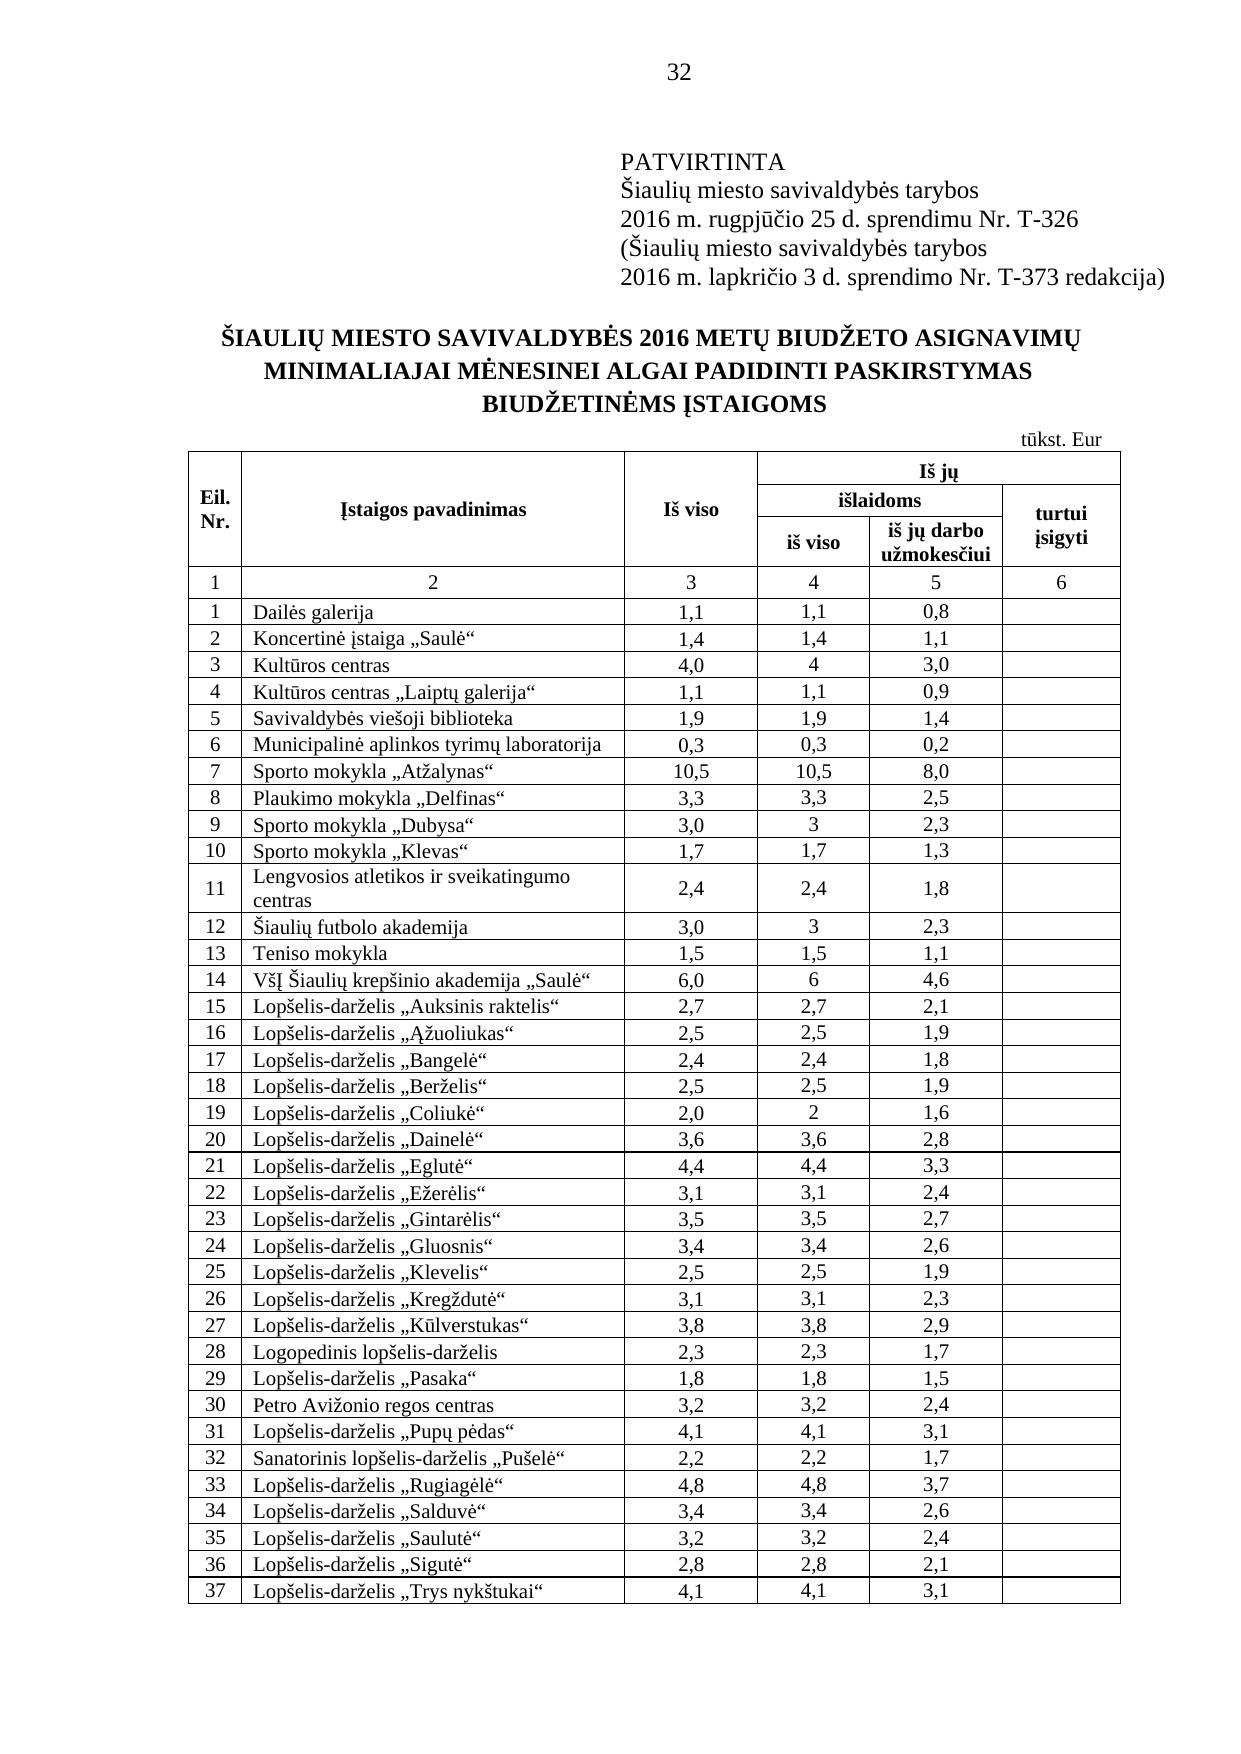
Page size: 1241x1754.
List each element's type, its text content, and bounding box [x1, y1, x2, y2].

table_cell 35 [189, 1524, 241, 1550]
table_cell 2,5 [625, 1259, 757, 1284]
table_cell 3,2 [625, 1391, 757, 1417]
table_cell [1003, 1046, 1120, 1072]
table_cell 3 [758, 913, 869, 939]
table_cell 11 [189, 864, 241, 912]
table_cell Lopšelis-darželis „Dainelė“ [242, 1126, 624, 1151]
table_cell 2,7 [625, 993, 757, 1018]
table_cell 23 [189, 1206, 241, 1231]
table_cell 0,8 [870, 599, 1002, 624]
table_cell 3,4 [758, 1232, 869, 1258]
table_cell 6 [758, 966, 869, 992]
table_cell 19 [189, 1099, 241, 1125]
table_cell Lopšelis-darželis „Kregždutė“ [242, 1285, 624, 1311]
table_cell Iš viso [625, 452, 757, 566]
table_cell Iš jų [758, 452, 1120, 483]
table_cell Sporto mokykla „Atžalynas“ [242, 758, 624, 783]
table_cell 3,1 [758, 1179, 869, 1204]
table_cell 1,7 [758, 838, 869, 863]
table_cell 2,5 [625, 1073, 757, 1098]
table_cell Lengvosios atletikos ir sveikatingumo centras [242, 864, 624, 912]
table_cell 2,8 [758, 1551, 869, 1576]
table_cell 1,1 [625, 678, 757, 704]
table_cell 3,4 [758, 1498, 869, 1523]
table_cell 2,8 [625, 1551, 757, 1576]
table_cell 1,8 [625, 1365, 757, 1390]
table_cell 10 [189, 838, 241, 863]
table_cell 31 [189, 1418, 241, 1443]
table_cell [1003, 966, 1120, 992]
table_cell 8,0 [870, 758, 1002, 783]
table_cell 0,2 [870, 731, 1002, 757]
table_cell 2,4 [758, 864, 869, 912]
table_cell 1,5 [870, 1365, 1002, 1390]
table_cell 1,6 [870, 1099, 1002, 1125]
table_cell 2,7 [758, 993, 869, 1018]
table_cell [1003, 731, 1120, 757]
table_cell 3 [189, 652, 241, 677]
table_cell 1,9 [758, 705, 869, 730]
table_cell [1003, 1073, 1120, 1098]
table_cell 1,7 [625, 838, 757, 863]
table_cell 1,4 [870, 705, 1002, 730]
table_cell [1003, 940, 1120, 965]
table_cell 3,8 [625, 1312, 757, 1337]
table_cell 2 [758, 1099, 869, 1125]
table_cell [1003, 1551, 1120, 1576]
table_cell 2,7 [870, 1206, 1002, 1231]
table_cell 1,8 [870, 864, 1002, 912]
table_cell [1003, 1471, 1120, 1497]
table_cell [1003, 1445, 1120, 1470]
table_cell 4 [189, 678, 241, 704]
table_cell Sanatorinis lopšelis-darželis „Pušelė“ [242, 1445, 624, 1470]
table_cell 2,2 [625, 1445, 757, 1470]
table_cell 1,3 [870, 838, 1002, 863]
table_cell 4 [758, 567, 869, 597]
table_cell [1003, 1498, 1120, 1523]
table_cell 1,1 [870, 940, 1002, 965]
table_cell Petro Avižonio regos centras [242, 1391, 624, 1417]
table_cell 3,7 [870, 1471, 1002, 1497]
table_cell Eil. Nr. [189, 452, 241, 566]
table_cell Įstaigos pavadinimas [242, 452, 624, 566]
table_cell Lopšelis-darželis „Pasaka“ [242, 1365, 624, 1390]
table_cell 4,8 [758, 1471, 869, 1497]
table_cell [1003, 599, 1120, 624]
table_cell 4,1 [758, 1578, 869, 1603]
table_cell [1003, 1259, 1120, 1284]
table_cell 4,1 [625, 1418, 757, 1443]
table_cell Logopedinis lopšelis-darželis [242, 1338, 624, 1364]
table_cell [1003, 913, 1120, 939]
table_cell 3,0 [625, 913, 757, 939]
table_cell 0,3 [625, 731, 757, 757]
table_cell Lopšelis-darželis „Kūlverstukas“ [242, 1312, 624, 1337]
table_cell 3 [625, 567, 757, 597]
table_cell 0,9 [870, 678, 1002, 704]
table_cell 3,4 [625, 1232, 757, 1258]
text Šiaulių miesto savivaldybės tarybos [620, 176, 1181, 204]
table_cell 1,5 [758, 940, 869, 965]
table_cell 3,5 [625, 1206, 757, 1231]
table_cell [870, 418, 1002, 451]
table_cell 2,4 [870, 1391, 1002, 1417]
table_cell 2,3 [870, 913, 1002, 939]
table_cell 22 [189, 1179, 241, 1204]
table_cell 1,9 [870, 1020, 1002, 1045]
table_header ŠIAULIŲ MIESTO SAVIVALDYBĖS 2016 METŲ BIUDŽETO ASIGNAVIMŲ [189, 319, 1120, 352]
table_cell 25 [189, 1259, 241, 1284]
table_cell 1,8 [870, 1046, 1002, 1072]
table_cell 2,5 [625, 1020, 757, 1045]
table_cell 13 [189, 940, 241, 965]
table_cell Teniso mokykla [242, 940, 624, 965]
table_cell 2,4 [625, 864, 757, 912]
table_cell 3,8 [758, 1312, 869, 1337]
table_cell [242, 418, 624, 451]
table_cell [1003, 1232, 1120, 1258]
text 2016 m. rugpjūčio 25 d. sprendimu Nr. T-326 [620, 204, 1181, 233]
table_cell 2 [242, 567, 624, 597]
table_cell 2,8 [870, 1126, 1002, 1151]
table_cell [1003, 1099, 1120, 1125]
table_cell [1003, 993, 1120, 1018]
table_cell 1,4 [625, 625, 757, 651]
table_cell 1 [189, 567, 241, 597]
table_cell Šiaulių futbolo akademija [242, 913, 624, 939]
table_cell 9 [189, 811, 241, 837]
table_cell 2,6 [870, 1498, 1002, 1523]
table_cell 2,4 [870, 1179, 1002, 1204]
table_cell 24 [189, 1232, 241, 1258]
table_cell 1 [189, 599, 241, 624]
table_cell 1,5 [625, 940, 757, 965]
table_cell 26 [189, 1285, 241, 1311]
table_cell 2,4 [625, 1046, 757, 1072]
table_cell 0,3 [758, 731, 869, 757]
table_cell 4,1 [625, 1578, 757, 1603]
table_cell 1,9 [625, 705, 757, 730]
table_cell 18 [189, 1073, 241, 1098]
table_cell 1,4 [758, 625, 869, 651]
table_cell [1003, 1578, 1120, 1603]
table_cell [758, 418, 869, 451]
table_cell 2,9 [870, 1312, 1002, 1337]
table_cell 21 [189, 1153, 241, 1178]
table_cell 2 [189, 625, 241, 651]
table_cell Sporto mokykla „Dubysa“ [242, 811, 624, 837]
table_cell 7 [189, 758, 241, 783]
table_cell 2,2 [758, 1445, 869, 1470]
table_cell 16 [189, 1020, 241, 1045]
table_cell 1,1 [870, 625, 1002, 651]
table_cell [1003, 1391, 1120, 1417]
text 2016 m. lapkričio 3 d. sprendimo Nr. T-373 redakcija) [620, 262, 1181, 291]
table_cell 1,1 [758, 678, 869, 704]
table_cell [1003, 758, 1120, 783]
table_cell MINIMALIAJAI MĖNESINEI ALGAI PADIDINTI PASKIRSTYMAS [189, 352, 1120, 385]
table_cell Lopšelis-darželis „Gintarėlis“ [242, 1206, 624, 1231]
table_cell 3 [758, 811, 869, 837]
table_cell Lopšelis-darželis „Trys nykštukai“ [242, 1578, 624, 1603]
table_cell Lopšelis-darželis „Coliukė“ [242, 1099, 624, 1125]
table_cell [1003, 1524, 1120, 1550]
table_cell 30 [189, 1391, 241, 1417]
table_cell 2,3 [870, 1285, 1002, 1311]
table_cell Koncertinė įstaiga „Saulė“ [242, 625, 624, 651]
table_cell BIUDŽETINĖMS ĮSTAIGOMS [189, 385, 1120, 418]
table_cell 33 [189, 1471, 241, 1497]
table_cell 3,0 [870, 652, 1002, 677]
table_cell 2,6 [870, 1232, 1002, 1258]
table_cell Lopšelis-darželis „Sigutė“ [242, 1551, 624, 1576]
table_cell 2,0 [625, 1099, 757, 1125]
table_cell Lopšelis-darželis „Rugiagėlė“ [242, 1471, 624, 1497]
table_cell 4,6 [870, 966, 1002, 992]
table_cell 3,1 [870, 1578, 1002, 1603]
table_cell 2,5 [758, 1020, 869, 1045]
table_cell Lopšelis-darželis „Gluosnis“ [242, 1232, 624, 1258]
table_cell [1003, 811, 1120, 837]
table_cell [1003, 625, 1120, 651]
table_cell [189, 418, 242, 451]
table_cell Municipalinė aplinkos tyrimų laboratorija [242, 731, 624, 757]
table_cell 2,1 [870, 993, 1002, 1018]
table_cell 34 [189, 1498, 241, 1523]
table_cell [1003, 1206, 1120, 1231]
table_cell [1003, 652, 1120, 677]
table_cell Lopšelis-darželis „Ežerėlis“ [242, 1179, 624, 1204]
table_cell 1,1 [758, 599, 869, 624]
table_cell 3,1 [870, 1418, 1002, 1443]
table_cell 4,1 [758, 1418, 869, 1443]
table_cell 3,3 [758, 785, 869, 810]
table_cell iš viso [758, 517, 869, 566]
table_cell 6 [1003, 567, 1120, 597]
table_cell 3,6 [625, 1126, 757, 1151]
table_cell 36 [189, 1551, 241, 1576]
table_cell 3,5 [758, 1206, 869, 1231]
table_cell 3,6 [758, 1126, 869, 1151]
table_cell 3,0 [625, 811, 757, 837]
table_cell 15 [189, 993, 241, 1018]
table_cell 20 [189, 1126, 241, 1151]
table_cell 3,3 [625, 785, 757, 810]
table_cell 17 [189, 1046, 241, 1072]
table_cell 32 [189, 1445, 241, 1470]
table_cell Lopšelis-darželis „Pupų pėdas“ [242, 1418, 624, 1443]
table_cell 8 [189, 785, 241, 810]
table_cell [625, 418, 757, 451]
table_cell Kultūros centras „Laiptų galerija“ [242, 678, 624, 704]
table_cell 2,5 [758, 1259, 869, 1284]
table_cell [1003, 1020, 1120, 1045]
table_cell VšĮ Šiaulių krepšinio akademija „Saulė“ [242, 966, 624, 992]
table_cell 29 [189, 1365, 241, 1390]
table_cell turtui įsigyti [1003, 485, 1120, 566]
table_cell [1003, 1153, 1120, 1178]
table_cell 6,0 [625, 966, 757, 992]
table_cell Lopšelis-darželis „Eglutė“ [242, 1153, 624, 1178]
table_cell 4,0 [625, 652, 757, 677]
table_cell [1003, 838, 1120, 863]
table_cell 2,3 [625, 1338, 757, 1364]
table_cell 27 [189, 1312, 241, 1337]
table_cell Kultūros centras [242, 652, 624, 677]
table_cell 2,3 [758, 1338, 869, 1364]
table_cell [1003, 1285, 1120, 1311]
table_cell 3,1 [758, 1285, 869, 1311]
table_cell Lopšelis-darželis „Klevelis“ [242, 1259, 624, 1284]
table_cell 1,9 [870, 1073, 1002, 1098]
table_cell Lopšelis-darželis „Saulutė“ [242, 1524, 624, 1550]
table_cell [1003, 785, 1120, 810]
table_cell Plaukimo mokykla „Delfinas“ [242, 785, 624, 810]
table_cell 3,2 [758, 1391, 869, 1417]
table_cell 2,1 [870, 1551, 1002, 1576]
table_cell 4,4 [758, 1153, 869, 1178]
table_cell 6 [189, 731, 241, 757]
table_cell [1003, 1179, 1120, 1204]
table_cell iš jų darbo užmokesčiui [870, 517, 1002, 566]
table_cell [1003, 1338, 1120, 1364]
table_cell 1,9 [870, 1259, 1002, 1284]
table_cell 5 [189, 705, 241, 730]
table_cell [1003, 1365, 1120, 1390]
table_cell Lopšelis-darželis „Berželis“ [242, 1073, 624, 1098]
table_cell [1003, 1418, 1120, 1443]
table_cell 1,8 [758, 1365, 869, 1390]
table_cell 4,4 [625, 1153, 757, 1178]
table_cell 3,4 [625, 1498, 757, 1523]
table_cell Lopšelis-darželis „Ąžuoliukas“ [242, 1020, 624, 1045]
table_cell 5 [870, 567, 1002, 597]
table_cell 2,5 [758, 1073, 869, 1098]
table_cell Lopšelis-darželis „Bangelė“ [242, 1046, 624, 1072]
table_cell 10,5 [625, 758, 757, 783]
table_cell 2,5 [870, 785, 1002, 810]
table_cell 14 [189, 966, 241, 992]
table_cell Dailės galerija [242, 599, 624, 624]
table_cell [1003, 678, 1120, 704]
table_cell 3,2 [758, 1524, 869, 1550]
table_cell 10,5 [758, 758, 869, 783]
table_cell 3,1 [625, 1179, 757, 1204]
table_cell 4 [758, 652, 869, 677]
table_cell 3,2 [625, 1524, 757, 1550]
table_cell Lopšelis-darželis „Salduvė“ [242, 1498, 624, 1523]
table_cell Savivaldybės viešoji biblioteka [242, 705, 624, 730]
table_cell 3,3 [870, 1153, 1002, 1178]
table_cell [1003, 1126, 1120, 1151]
text PATVIRTINTA [620, 147, 1181, 176]
table_cell 3,1 [625, 1285, 757, 1311]
table_cell 37 [189, 1578, 241, 1603]
table_cell 2,4 [870, 1524, 1002, 1550]
table_cell 1,7 [870, 1338, 1002, 1364]
table_cell 4,8 [625, 1471, 757, 1497]
table_cell 2,3 [870, 811, 1002, 837]
table_cell 2,4 [758, 1046, 869, 1072]
table_cell tūkst. Eur [1002, 418, 1120, 451]
table_cell išlaidoms [758, 485, 1002, 516]
table_cell Lopšelis-darželis „Auksinis raktelis“ [242, 993, 624, 1018]
table_cell [1003, 864, 1120, 912]
table_cell [1003, 1312, 1120, 1337]
table_cell 1,1 [625, 599, 757, 624]
table_cell [1003, 705, 1120, 730]
table_cell 28 [189, 1338, 241, 1364]
table_cell 12 [189, 913, 241, 939]
table_cell Sporto mokykla „Klevas“ [242, 838, 624, 863]
text (Šiaulių miesto savivaldybės tarybos [620, 233, 1181, 262]
table_cell 1,7 [870, 1445, 1002, 1470]
